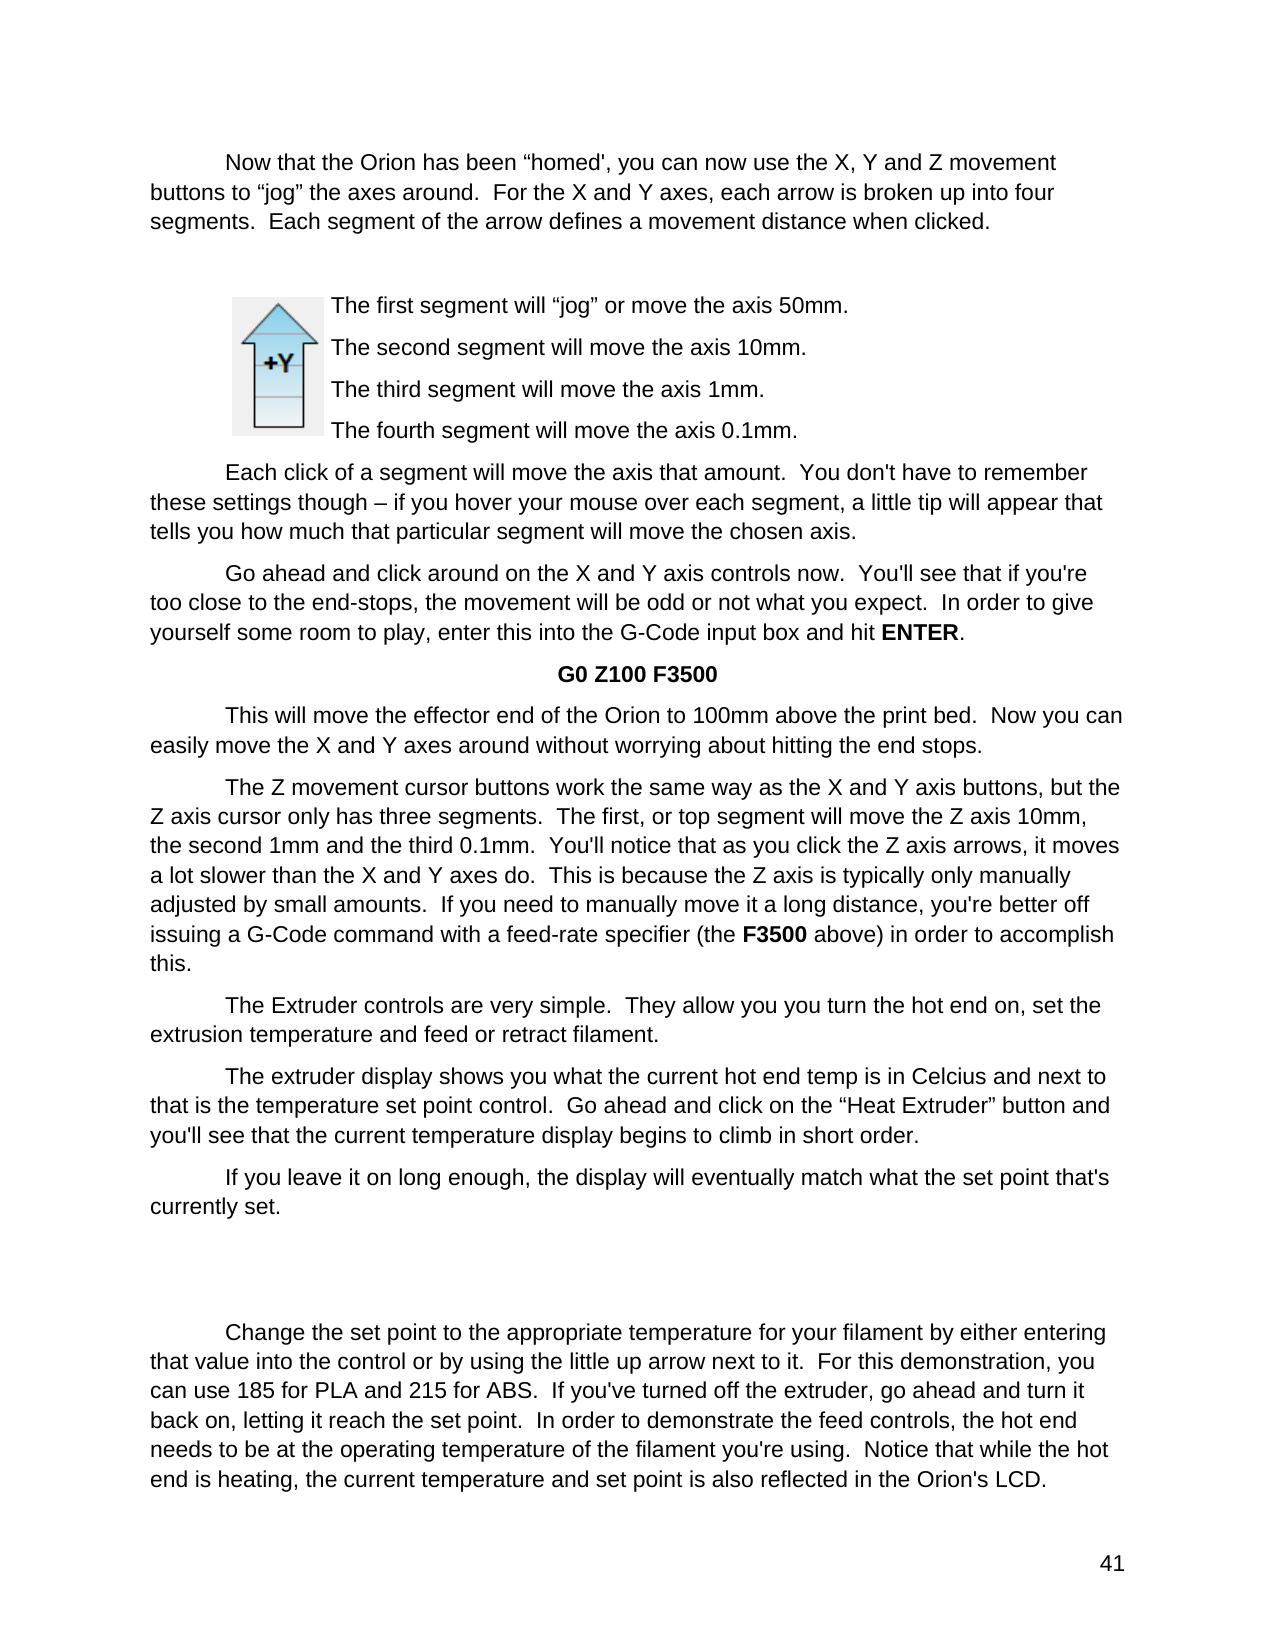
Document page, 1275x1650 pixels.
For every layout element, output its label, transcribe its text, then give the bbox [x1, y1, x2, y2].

text [150, 376, 232, 402]
text The second segment will move the axis 10mm. [325, 334, 1125, 360]
text G0 Z100 F3500 [150, 661, 1125, 687]
text The Z movement cursor buttons work the same way as the X and Y axis buttons, but the Z axis cursor only has three segments. The first, or top segment will move the Z axis 10mm, the second 1mm and the third 0.1mm. You'll notice that as you click the Z axis arrows, it moves a lot slower than the X and Y axes do. This is because the Z axis is typically only manually adjusted by small amounts. If you need to manually move it a long distance, you're better off issuing a G-Code command with a feed-rate specifier (the F3500 above) in order to accomplish this. [150, 774, 1125, 976]
text The fourth segment will move the axis 0.1mm. [150, 418, 1125, 444]
text Change the set point to the appropriate temperature for your filament by either entering that value into the control or by using the little up arrow next to it. For this demonstration, you can use 185 for PLA and 215 for ABS. If you've turned off the extruder, go ahead and turn it back on, letting it reach the set point. In order to demonstrate the feed controls, the hot end needs to be at the operating temperature of the filament you're using. Notice that while the hot end is heating, the current temperature and set point is also reflected in the Orion's LCD. [150, 1319, 1125, 1492]
text Go ahead and click around on the X and Y axis controls now. You'll see that if you're too close to the end-stops, the movement will be odd or not what you expect. In order to give yourself some room to play, enter this into the G-Code input box and hit ENTER. [150, 561, 1125, 645]
text [150, 334, 232, 360]
picture [232, 297, 325, 436]
text The first segment will “jog” or move the axis 50mm. [150, 292, 1125, 318]
text Now that the Orion has been “homed', you can now use the X, Y and Z movement buttons to “jog” the axes around. For the X and Y axes, each arrow is broken up into four segments. Each segment of the arrow defines a movement distance when clicked. [150, 150, 1125, 234]
text Each click of a segment will move the axis that amount. You don't have to remember these settings though – if you hover your mouse over each segment, a little tip will appear that tells you how much that particular segment will move the chosen axis. [150, 460, 1125, 544]
text This will move the effector end of the Orion to 100mm above the print bed. Now you can easily move the X and Y axes around without worrying about hitting the end stops. [150, 703, 1125, 758]
text If you leave it on long enough, the display will eventually match what the set point that's currently set. [150, 1164, 1125, 1219]
text The Extruder controls are very simple. They allow you you turn the hot end on, set the extrusion temperature and feed or retract filament. [150, 992, 1125, 1047]
text The extruder display shows you what the current hot end temp is in Celcius and next to that is the temperature set point control. Go ahead and click on the “Heat Extruder” button and you'll see that the current temperature display begins to climb in short order. [150, 1064, 1125, 1148]
text The third segment will move the axis 1mm. [325, 376, 1125, 402]
